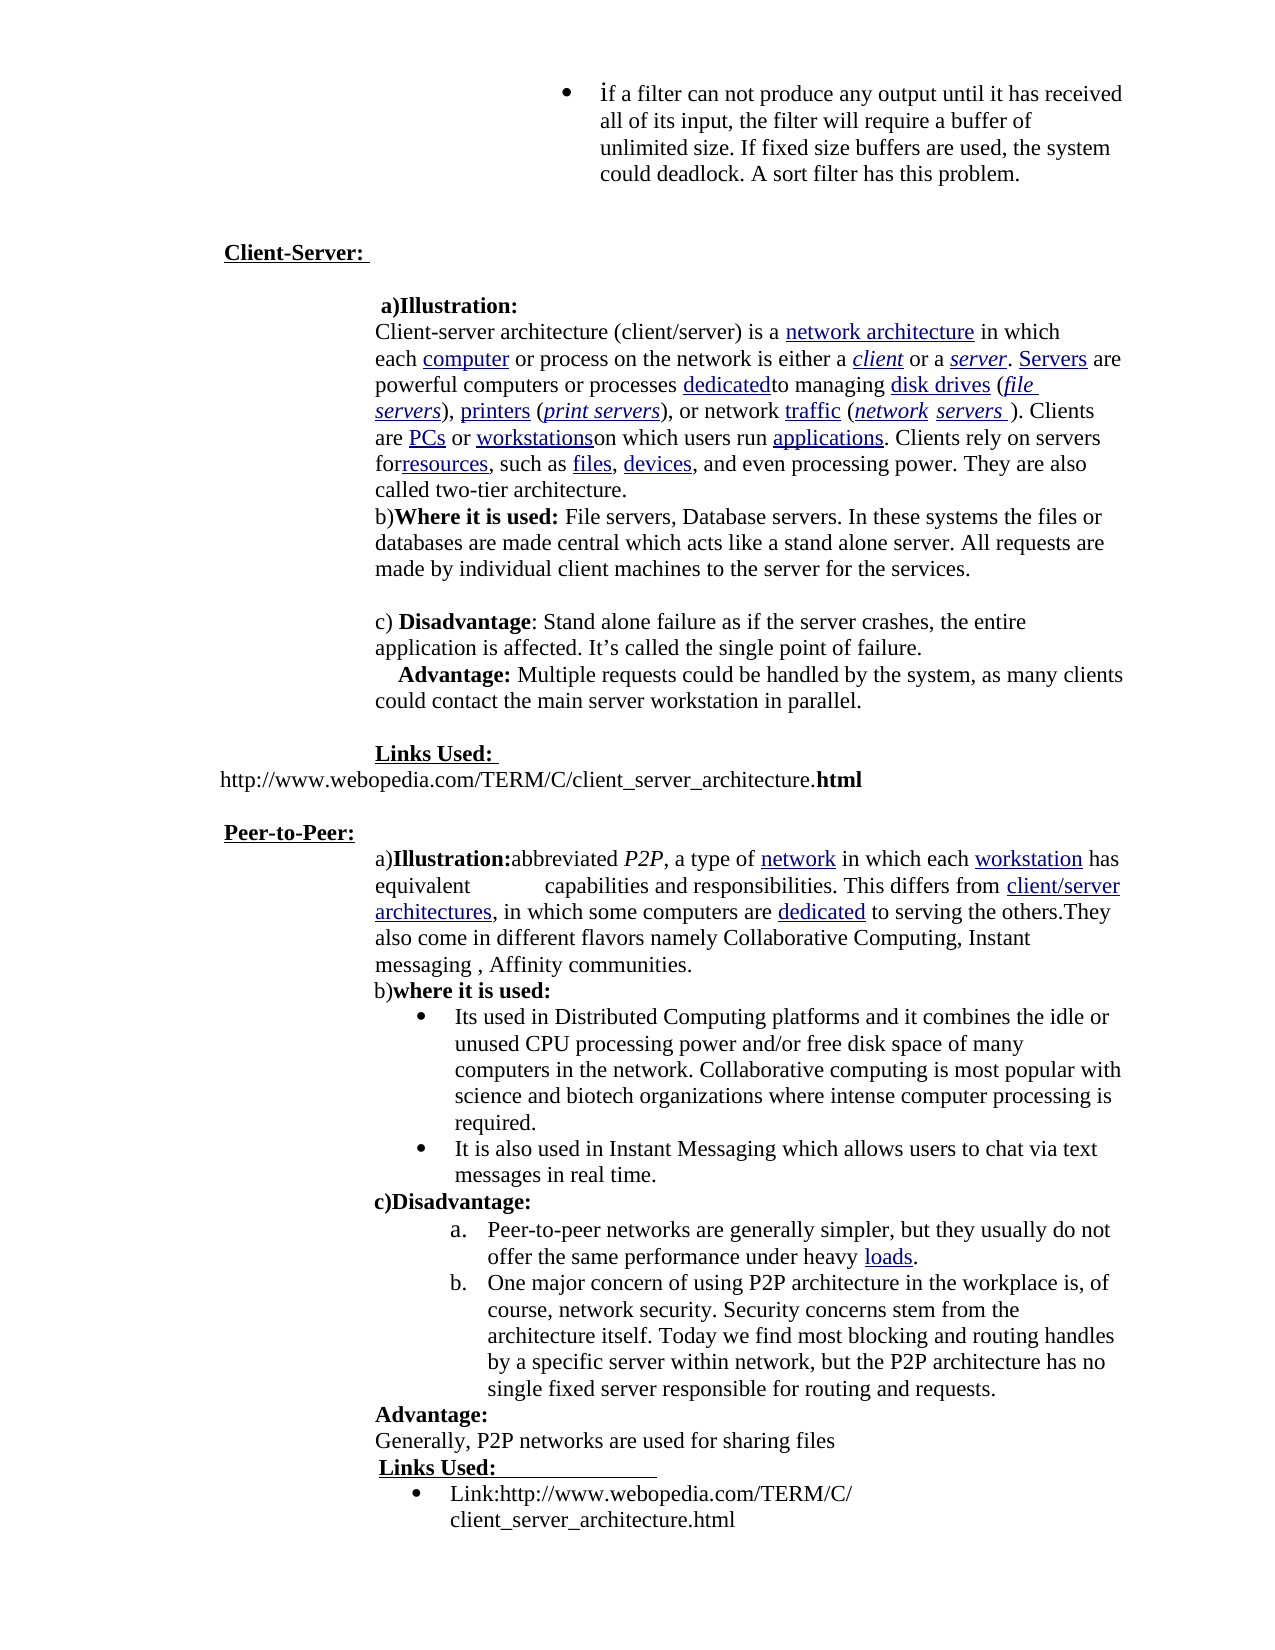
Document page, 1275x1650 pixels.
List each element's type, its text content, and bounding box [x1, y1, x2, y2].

text Advantage: Multiple requests could be handled by the system, as many clients could contact the main server workstation in parallel. [375, 661, 1125, 713]
text Peer-to-Peer: [224, 819, 1125, 845]
text a)Illustration: [375, 292, 1125, 318]
text a)Illustration:abbreviated P2P, a type of network in which each workstation has equivalent capabilities and responsibilities. This differs from client/server architectures, in which some computers are dedicated to serving the others.They also come in different flavors namely Collaborative Computing, Instant messaging , Affinity communities. [375, 845, 1125, 977]
text Generally, P2P networks are used for sharing files [375, 1427, 1125, 1454]
text Advantage: [375, 1401, 1125, 1427]
text Client-server architecture (client/server) is a network architecture in which each computer or process on the network is either a client or a server. Servers are powerful computers or processes dedicatedto managing disk drives (file servers), printers (print servers), or network traffic (network servers ). Clients are PCs or workstationson which users run applications. Clients rely on servers forresources, such as files, devices, and even processing power. They are also called two-tier architecture. [375, 318, 1125, 503]
text c) Disadvantage: Stand alone failure as if the server crashes, the entire application is affected. It’s called the single point of failure. [375, 608, 1125, 661]
list Its used in Distributed Computing platforms and it combines the idle or unused CPU processing power and/or free disk space of many computers in the network. Collaborative computing is most popular with science and biotech organizations where intense computer processing is required. [417, 1003, 1125, 1135]
list Peer-to-peer networks are generally simpler, but they usually do not offer the same performance under heavy loads. [450, 1214, 1125, 1269]
text b)Where it is used: File servers, Database servers. In these systems the files or databases are made central which acts like a stand alone server. All requests are made by individual client machines to the server for the services. [375, 503, 1125, 582]
text Client-Server: [224, 239, 1125, 266]
text Links Used: [224, 1454, 1125, 1480]
text b)where it is used: [224, 977, 1125, 1003]
list if a filter can not produce any output until it has received all of its input, the filter will require a buffer of unlimited size. If fixed size buffers are used, the system could deadlock. A sort filter has this problem. [562, 75, 1125, 186]
list Link:http://www.webopedia.com/TERM/C/client_server_architecture.html [412, 1480, 1125, 1533]
list One major concern of using P2P architecture in the workplace is, of course, network security. Security concerns stem from the architecture itself. Today we find most blocking and routing handles by a specific server within network, but the P2P architecture has no single fixed server responsible for routing and requests. [450, 1269, 1125, 1401]
text c)Disadvantage: [224, 1188, 1125, 1214]
text Links Used: http://www.webopedia.com/TERM/C/client_server_architecture.html [220, 740, 1125, 793]
list It is also used in Instant Messaging which allows users to chat via text messages in real time. [417, 1135, 1125, 1188]
